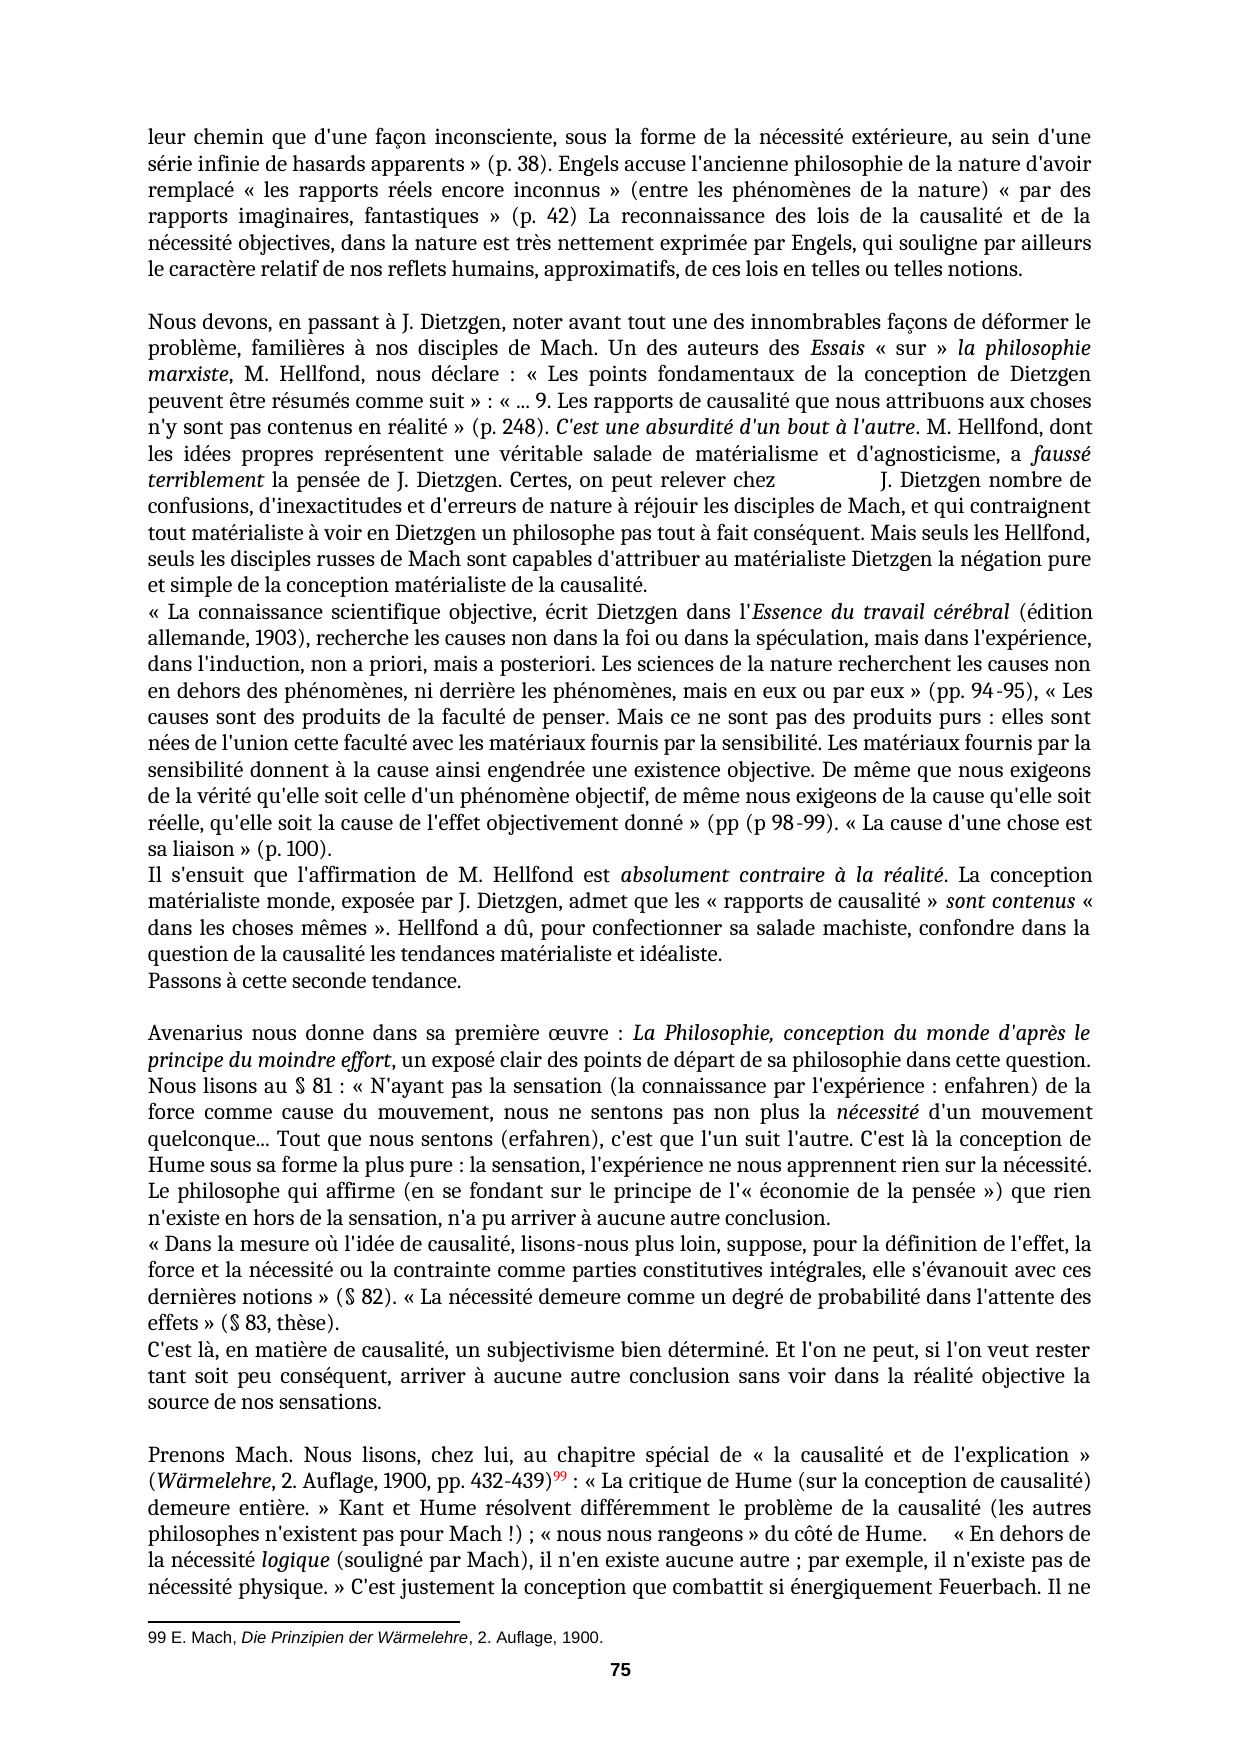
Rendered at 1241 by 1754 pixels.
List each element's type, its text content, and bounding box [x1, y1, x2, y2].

text Prenons Mach. Nous lisons, chez lui, au chapitre spécial de « la causalité et de l'explication » (Wärmelehre, 2. Auflage, 1900, pp. 432‑439) : « La critique de Hume (sur la conception de causalité) demeure entière. » Kant et Hume résolvent différemment le problème de la causalité (les autres philosophes n'existent pas pour Mach !) ; « nous nous rangeons » du côté de Hume. « En dehors de la nécessité logique (souligné par Mach), il n'en existe aucune autre ; par exemple, il n'existe pas de nécessité physique. » C'est justement la conception que combattit si énergiquement Feuerbach. Il ne [148, 1442, 1093, 1600]
text Il s'ensuit que l'affirmation de M. Hellfond est absolument contraire à la réalité. La conception matérialiste monde, exposée par J. Dietzgen, admet que les « rapports de causalité » sont contenus « dans les choses mêmes ». Hellfond a dû, pour confectionner sa salade machiste, confondre dans la question de la causalité les tendances matérialiste et idéaliste. [148, 862, 1093, 967]
text Nous devons, en passant à J. Dietzgen, noter avant tout une des innombrables façons de déformer le problème, familières à nos disciples de Mach. Un des auteurs des Essais « sur » la philosophie marxiste, M. Hellfond, nous déclare : « Les points fondamentaux de la conception de Dietzgen peuvent être résumés comme suit » : « ... 9. Les rapports de causalité que nous attribuons aux choses n'y sont pas contenus en réalité » (p. 248). C'est une absurdité d'un bout à l'autre. M. Hellfond, dont les idées propres représentent une véritable salade de matérialisme et d'agnosticisme, a faussé terriblement la pensée de J. Dietzgen. Certes, on peut relever chez J. Dietzgen nombre de confusions, d'inexactitudes et d'erreurs de nature à réjouir les disciples de Mach, et qui contraignent tout matérialiste à voir en Dietzgen un philosophe pas tout à fait conséquent. Mais seuls les Hellfond, seuls les disciples russes de Mach sont capables d'attribuer au matérialiste Dietzgen la négation pure et simple de la conception matérialiste de la causalité. [148, 308, 1093, 598]
text Passons à cette seconde tendance. [148, 967, 1093, 994]
text leur chemin que d'une façon inconsciente, sous la forme de la nécessité extérieure, au sein d'une série infinie de hasards apparents » (p. 38). Engels accuse l'ancienne philosophie de la nature d'avoir remplacé « les rapports réels encore inconnus » (entre les phénomènes de la nature) « par des rapports imaginaires, fantastiques » (p. 42) La reconnaissance des lois de la causalité et de la nécessité objectives, dans la nature est très nettement exprimée par Engels, qui souligne par ailleurs le caractère relatif de nos reflets humains, approximatifs, de ces lois en telles ou telles notions. [148, 124, 1093, 282]
text Avenarius nous donne dans sa première œuvre : La Philosophie, conception du monde d'après le principe du moindre effort, un exposé clair des points de départ de sa philosophie dans cette question. Nous lisons au § 81 : « N'ayant pas la sensation (la connaissance par l'expérience : enfahren) de la force comme cause du mouvement, nous ne sentons pas non plus la nécessité d'un mouvement quelconque... Tout que nous sentons (erfahren), c'est que l'un suit l'autre. C'est là la conception de Hume sous sa forme la plus pure : la sensation, l'expérience ne nous apprennent rien sur la nécessité. Le philosophe qui affirme (en se fondant sur le principe de l'« économie de la pensée ») que rien n'existe en hors de la sensation, n'a pu arriver à aucune autre conclusion. [148, 1020, 1093, 1231]
text C'est là, en matière de causalité, un subjectivisme bien déterminé. Et l'on ne peut, si l'on veut rester tant soit peu conséquent, arriver à aucune autre conclusion sans voir dans la réalité objective la source de nos sensations. [148, 1336, 1093, 1415]
text « Dans la mesure où l'idée de causalité, lisons‑nous plus loin, suppose, pour la définition de l'effet, la force et la nécessité ou la contrainte comme parties constitutives intégrales, elle s'évanouit avec ces dernières notions » (§ 82). « La nécessité demeure comme un degré de probabilité dans l'attente des effets » (§ 83, thèse). [148, 1231, 1093, 1336]
text « La connaissance scientifique objective, écrit Dietzgen dans l'Essence du travail cérébral (édition allemande, 1903), recherche les causes non dans la foi ou dans la spéculation, mais dans l'expérience, dans l'induction, non a priori, mais a posteriori. Les sciences de la nature recherchent les causes non en dehors des phénomènes, ni derrière les phénomènes, mais en eux ou par eux » (pp. 94‑95), « Les causes sont des produits de la faculté de penser. Mais ce ne sont pas des produits purs : elles sont nées de l'union cette faculté avec les matériaux fournis par la sensibilité. Les matériaux fournis par la sensibilité donnent à la cause ainsi engendrée une existence objective. De même que nous exigeons de la vérité qu'elle soit celle d'un phénomène objectif, de même nous exigeons de la cause qu'elle soit réelle, qu'elle soit la cause de l'effet objectivement donné » (pp (p 98‑99). « La cause d'une chose est sa liaison » (p. 100). [148, 598, 1093, 862]
text E. Mach, Die Prinzipien der Wärmelehre, 2. Auflage, 1900. [148, 1628, 1093, 1647]
